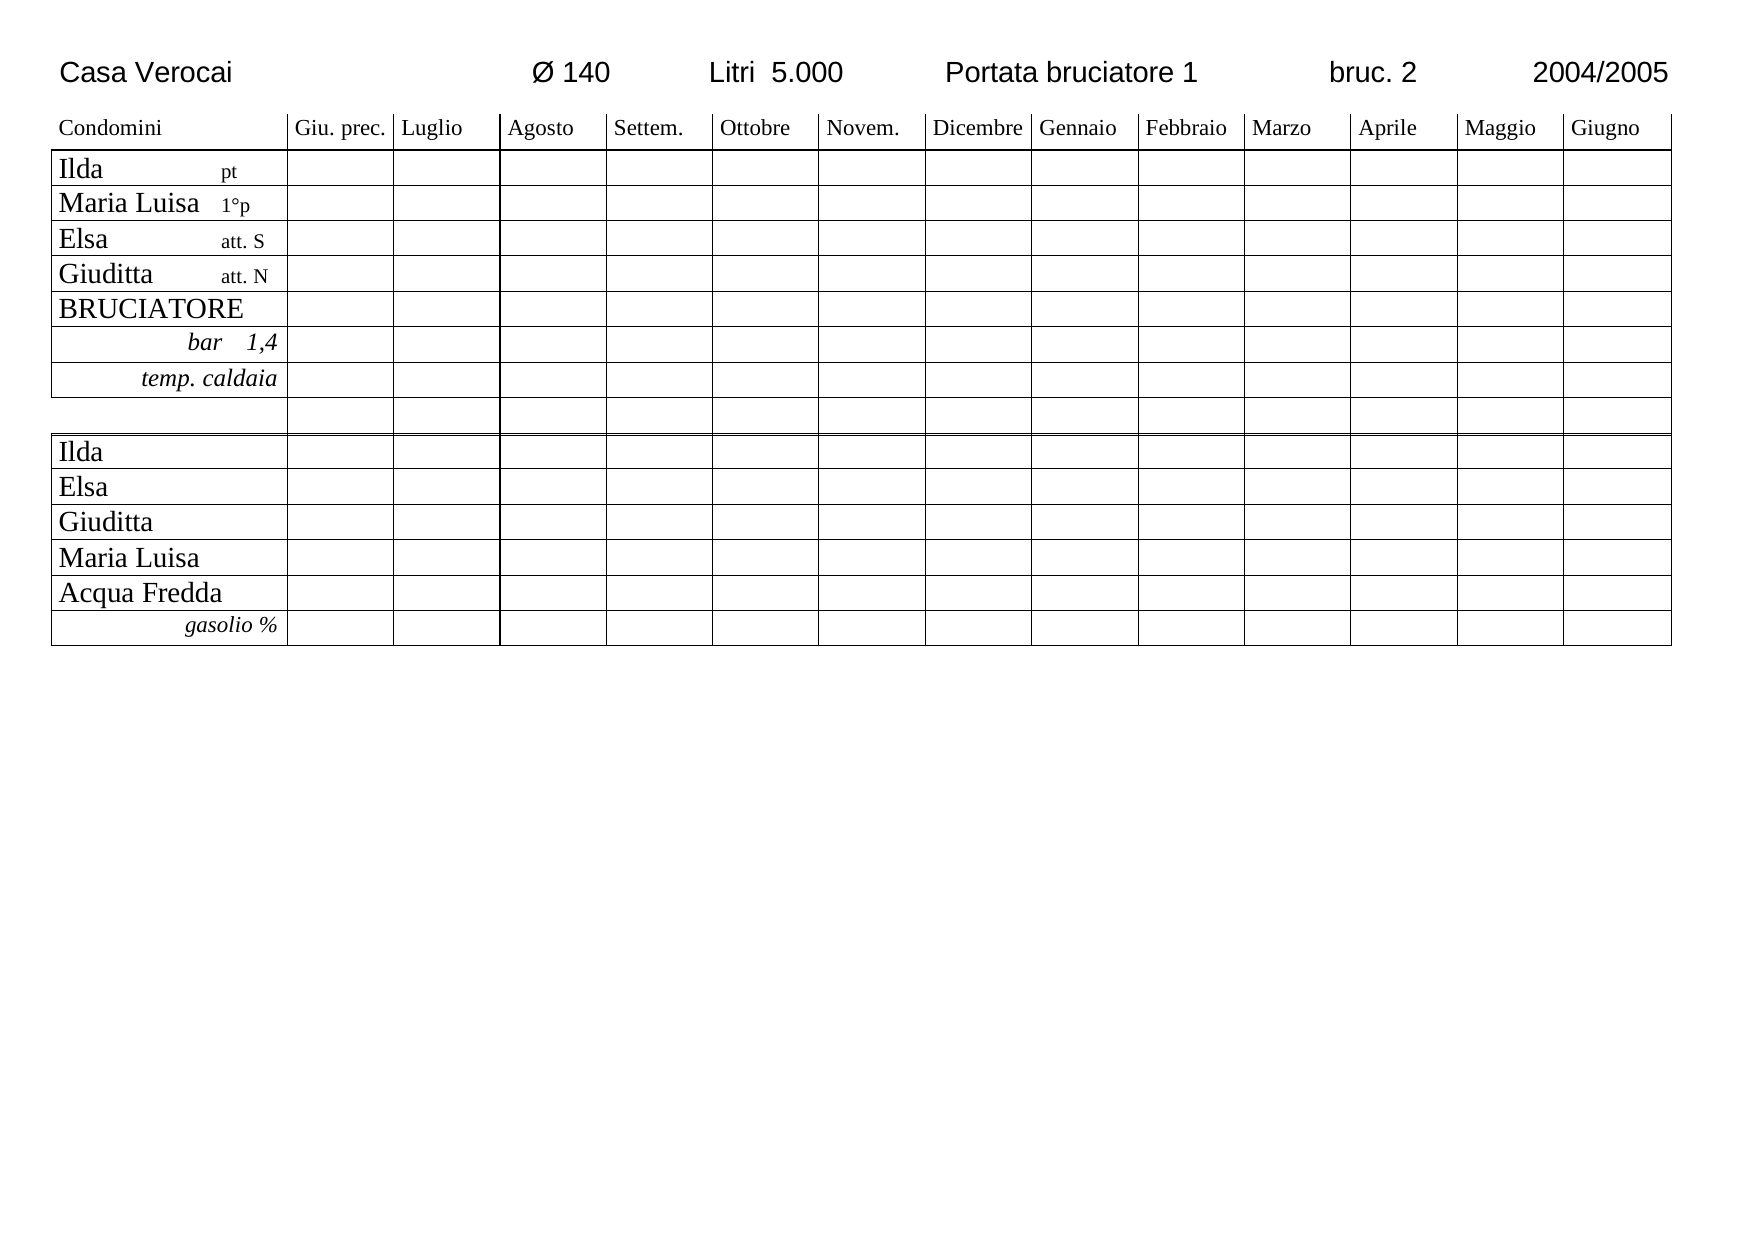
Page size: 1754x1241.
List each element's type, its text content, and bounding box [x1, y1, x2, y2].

table_cell [819, 327, 925, 362]
table_cell [926, 221, 1031, 255]
table_cell [501, 151, 606, 184]
table_cell [713, 363, 818, 397]
table_cell [1245, 256, 1350, 291]
table_cell [1351, 363, 1457, 397]
table_cell [926, 292, 1031, 326]
table_cell [394, 611, 499, 645]
table_cell [1032, 151, 1138, 184]
table_cell [1032, 398, 1138, 432]
table_cell [501, 611, 606, 645]
table_cell [1139, 469, 1244, 504]
table_cell [1564, 576, 1671, 610]
table_header Giugno [1564, 114, 1671, 149]
table_header Novem. [819, 114, 925, 149]
table_cell [819, 469, 925, 504]
table_header Luglio [394, 114, 499, 149]
table_cell [926, 256, 1031, 291]
table_cell [607, 256, 712, 291]
table_cell [288, 256, 393, 291]
table_cell temp. caldaia [52, 363, 287, 397]
table_cell [288, 469, 393, 504]
table_cell [713, 256, 818, 291]
table_cell [1032, 256, 1138, 291]
table_cell [1032, 505, 1138, 539]
table_cell [607, 151, 712, 184]
table_cell [501, 505, 606, 539]
table_cell [1351, 256, 1457, 291]
table_cell [1245, 292, 1350, 326]
table_cell [607, 540, 712, 574]
table_cell [288, 576, 393, 610]
table_cell [819, 363, 925, 397]
table_cell [501, 540, 606, 574]
table_cell [1032, 292, 1138, 326]
table_cell [394, 327, 499, 362]
table_header Marzo [1245, 114, 1350, 149]
table_cell [1351, 540, 1457, 574]
table_cell [1139, 151, 1244, 184]
table_cell [926, 186, 1031, 220]
table_cell [1458, 540, 1563, 574]
table_cell [819, 398, 925, 432]
table_cell [713, 611, 818, 645]
table_cell [501, 436, 606, 468]
table_cell [288, 221, 393, 255]
table_cell Giuditta att. N [52, 256, 287, 291]
table_cell [1032, 363, 1138, 397]
table_cell [1139, 611, 1244, 645]
table_cell [394, 186, 499, 220]
table_cell [926, 576, 1031, 610]
table_cell [394, 292, 499, 326]
table_cell Giuditta [52, 505, 287, 539]
table_cell [1351, 151, 1457, 184]
table_cell [713, 292, 818, 326]
table_cell [1245, 436, 1350, 468]
table_header Gennaio [1032, 114, 1138, 149]
table_cell [288, 505, 393, 539]
table_cell [713, 436, 818, 468]
table_cell [288, 540, 393, 574]
table_cell [1139, 576, 1244, 610]
table_cell [1351, 186, 1457, 220]
table_cell [1458, 611, 1563, 645]
table_cell [1245, 540, 1350, 574]
table_cell [713, 398, 818, 432]
table_cell [1139, 505, 1244, 539]
table_cell [1351, 292, 1457, 326]
table_cell [1245, 221, 1350, 255]
table_cell [713, 540, 818, 574]
table_cell [394, 505, 499, 539]
table_header Aprile [1351, 114, 1457, 149]
table_cell Ilda [52, 436, 287, 468]
table_cell Acqua Fredda [52, 576, 287, 610]
table_cell [607, 363, 712, 397]
table_cell [713, 151, 818, 184]
table_cell [819, 186, 925, 220]
table_cell [394, 221, 499, 255]
table_cell [713, 327, 818, 362]
table_cell [819, 505, 925, 539]
table_cell [1458, 469, 1563, 504]
table_cell [394, 469, 499, 504]
table_cell [1458, 151, 1563, 184]
table_cell [501, 363, 606, 397]
table_cell [713, 576, 818, 610]
table_cell [1139, 186, 1244, 220]
table_cell [607, 611, 712, 645]
table_cell [713, 221, 818, 255]
table_cell [1032, 469, 1138, 504]
table_cell [1458, 327, 1563, 362]
table_header Ottobre [713, 114, 818, 149]
table_cell [1245, 327, 1350, 362]
table_cell Elsa [52, 469, 287, 504]
table_cell Elsa att. S [52, 221, 287, 255]
table_cell [501, 469, 606, 504]
table_cell [1245, 398, 1350, 432]
table_cell [607, 221, 712, 255]
table_cell [394, 256, 499, 291]
table_cell [1245, 576, 1350, 610]
table_cell [1458, 398, 1563, 432]
table_cell [819, 151, 925, 184]
table_cell [51, 398, 287, 432]
table_cell [819, 540, 925, 574]
table_header Settem. [607, 114, 712, 149]
table_cell [288, 186, 393, 220]
table_cell [501, 398, 606, 432]
table_cell [1351, 327, 1457, 362]
table_cell [1032, 327, 1138, 362]
table_cell gasolio % [52, 611, 287, 645]
table_cell [501, 576, 606, 610]
table_cell [607, 327, 712, 362]
table_cell [1351, 398, 1457, 432]
table_cell [926, 611, 1031, 645]
table_cell [1458, 292, 1563, 326]
table_cell [607, 436, 712, 468]
table_cell [1351, 505, 1457, 539]
table_cell [1351, 469, 1457, 504]
table_cell [819, 611, 925, 645]
table_cell [288, 398, 393, 432]
table_cell [288, 436, 393, 468]
table_cell [288, 151, 393, 184]
table_cell BRUCIATORE [52, 292, 287, 326]
table_cell [288, 611, 393, 645]
table_cell [1139, 363, 1244, 397]
table_cell [1139, 256, 1244, 291]
table_cell [819, 576, 925, 610]
table_cell [1032, 576, 1138, 610]
table_cell [1564, 327, 1671, 362]
table_cell [713, 469, 818, 504]
table_cell [926, 363, 1031, 397]
table_cell [1458, 576, 1563, 610]
table_cell Maria Luisa [52, 540, 287, 574]
table_cell [1139, 292, 1244, 326]
table_cell [394, 151, 499, 184]
table_cell [501, 256, 606, 291]
table_cell [926, 469, 1031, 504]
table_cell [1139, 221, 1244, 255]
table_cell [607, 469, 712, 504]
table_header Condomini [51, 114, 287, 149]
table_cell [1351, 221, 1457, 255]
table_cell [1458, 221, 1563, 255]
table_cell [501, 221, 606, 255]
table_cell [1564, 540, 1671, 574]
table_cell Maria Luisa 1°p [52, 186, 287, 220]
table_cell [1032, 436, 1138, 468]
table_cell [1564, 469, 1671, 504]
table_cell [607, 576, 712, 610]
table_cell [1458, 363, 1563, 397]
table_cell [607, 505, 712, 539]
table_cell [1458, 256, 1563, 291]
table_cell [1032, 186, 1138, 220]
table_cell [1564, 611, 1671, 645]
table_cell [1458, 436, 1563, 468]
table_cell [1564, 436, 1671, 468]
table_cell [1139, 436, 1244, 468]
table_cell [394, 576, 499, 610]
table_cell bar 1,4 [52, 327, 287, 362]
table_cell [288, 292, 393, 326]
table_cell [713, 505, 818, 539]
table_cell [607, 398, 712, 432]
table_cell [501, 327, 606, 362]
table_cell [1139, 540, 1244, 574]
table_cell [1032, 221, 1138, 255]
table_cell [1245, 611, 1350, 645]
table_cell [1245, 469, 1350, 504]
table_cell [394, 398, 499, 432]
table_cell [394, 363, 499, 397]
table_cell [1245, 186, 1350, 220]
table_cell [713, 186, 818, 220]
table_header Agosto [501, 114, 606, 149]
table_cell [1564, 221, 1671, 255]
table_cell [926, 398, 1031, 432]
subtitle Casa Verocai Ø 140 Litri 5.000 Portata bruciatore 1 bruc. 2 2004/2005 [59, 55, 1695, 88]
table_cell [1458, 186, 1563, 220]
table_cell [1564, 398, 1671, 432]
table_header Giu. prec. [288, 114, 393, 149]
table_cell [1139, 327, 1244, 362]
table_cell [288, 363, 393, 397]
table_header Maggio [1458, 114, 1563, 149]
table_cell [1564, 186, 1671, 220]
table_cell [1564, 151, 1671, 184]
table_cell [1564, 505, 1671, 539]
table_cell [926, 327, 1031, 362]
table_cell [607, 292, 712, 326]
table_cell [1032, 540, 1138, 574]
table_cell [1564, 256, 1671, 291]
table_cell [819, 221, 925, 255]
table_cell [394, 436, 499, 468]
table_cell [288, 327, 393, 362]
table_cell [1032, 611, 1138, 645]
table_cell Ilda pt [52, 151, 287, 184]
table_cell [394, 540, 499, 574]
table_cell [1564, 363, 1671, 397]
table_cell [501, 292, 606, 326]
table_cell [1458, 505, 1563, 539]
table_cell [1351, 611, 1457, 645]
table_cell [926, 151, 1031, 184]
table_cell [1245, 363, 1350, 397]
table_cell [819, 436, 925, 468]
table_cell [1564, 292, 1671, 326]
table_cell [1245, 505, 1350, 539]
table_cell [819, 292, 925, 326]
table_cell [926, 436, 1031, 468]
table_cell [1351, 576, 1457, 610]
table_cell [926, 505, 1031, 539]
table_cell [501, 186, 606, 220]
table_cell [1139, 398, 1244, 432]
table_header Dicembre [926, 114, 1031, 149]
table_header Febbraio [1139, 114, 1244, 149]
table_cell [1351, 436, 1457, 468]
table_cell [819, 256, 925, 291]
table_cell [607, 186, 712, 220]
table_cell [1245, 151, 1350, 184]
table_cell [926, 540, 1031, 574]
